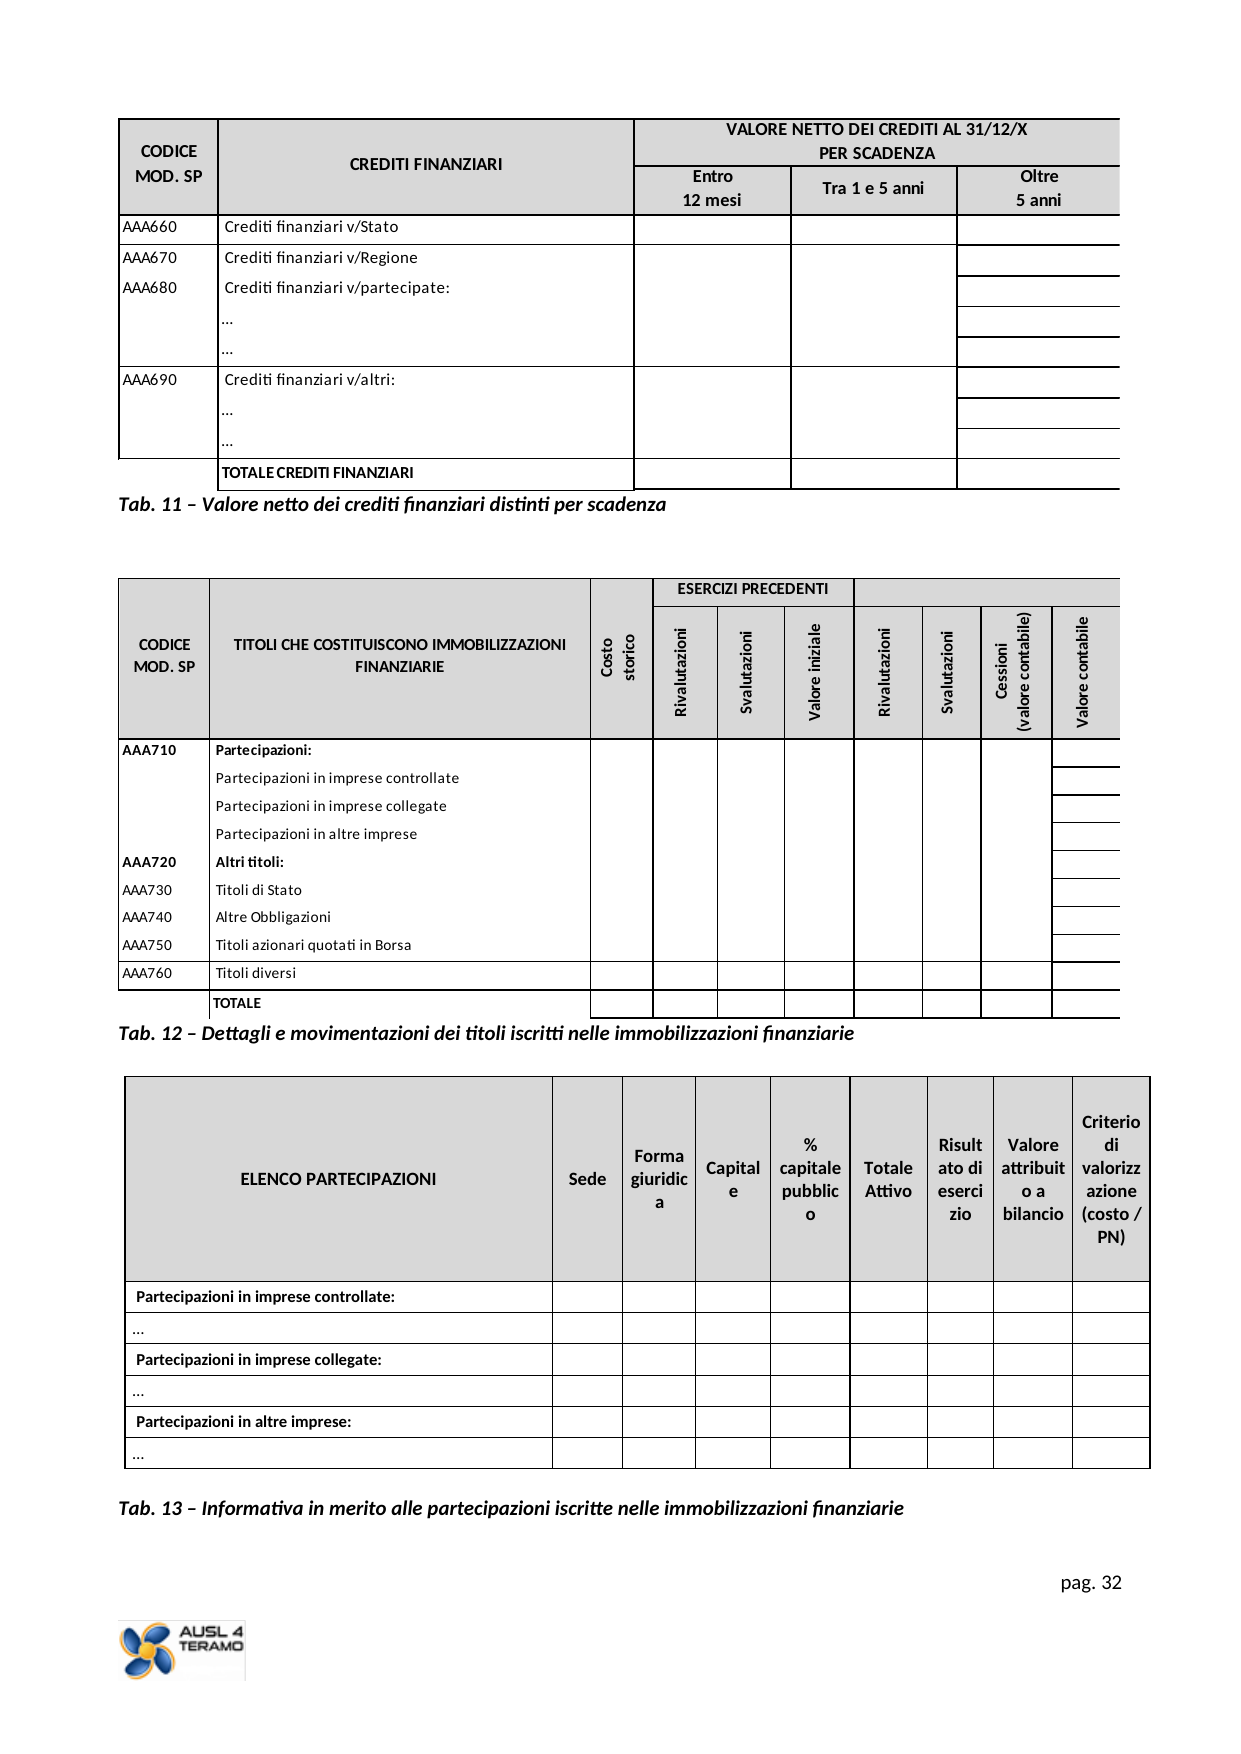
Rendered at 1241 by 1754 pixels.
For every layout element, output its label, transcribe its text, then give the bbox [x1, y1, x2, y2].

table_header Capitale [696, 1077, 770, 1281]
table_cell [928, 1407, 993, 1437]
table_cell [553, 1282, 622, 1312]
table_cell [771, 1407, 849, 1437]
table_cell [928, 1438, 993, 1468]
table_cell [553, 1376, 622, 1406]
table_cell [994, 1407, 1072, 1437]
table_cell … [126, 1313, 552, 1343]
table_cell [928, 1344, 993, 1374]
table_cell [623, 1313, 695, 1343]
table_cell [771, 1344, 849, 1374]
table_cell [696, 1313, 770, 1343]
table_header Risultato di esercizio [928, 1077, 993, 1281]
table_cell [851, 1344, 927, 1374]
table_cell [994, 1344, 1072, 1374]
table_cell … [126, 1438, 552, 1468]
table_cell [1073, 1282, 1149, 1312]
table_cell [994, 1376, 1072, 1406]
table_cell Partecipazioni in imprese collegate: [126, 1344, 552, 1374]
table_cell [623, 1344, 695, 1374]
table_cell Partecipazioni in altre imprese: [126, 1407, 552, 1437]
table_cell [771, 1282, 849, 1312]
text Tab. 13 – Informativa in merito alle partecipazioni iscritte nelle immobilizzazioni finanziarie [118, 1495, 1122, 1520]
table_cell [994, 1282, 1072, 1312]
table_header Valore attribuito a bilancio [994, 1077, 1072, 1281]
table_cell [928, 1376, 993, 1406]
table_cell [1073, 1407, 1149, 1437]
table_cell [771, 1376, 849, 1406]
table_cell [851, 1376, 927, 1406]
table_cell [623, 1438, 695, 1468]
table_cell [928, 1313, 993, 1343]
table_cell [696, 1438, 770, 1468]
table_cell [851, 1313, 927, 1343]
table_header ELENCO PARTECIPAZIONI [126, 1077, 552, 1281]
table_cell [553, 1344, 622, 1374]
table_cell [851, 1438, 927, 1468]
table_cell [1073, 1376, 1149, 1406]
table_cell [994, 1313, 1072, 1343]
table_header Sede [553, 1077, 622, 1281]
table_cell [553, 1313, 622, 1343]
table_cell [1073, 1438, 1149, 1468]
table_cell [623, 1376, 695, 1406]
table_cell [553, 1407, 622, 1437]
table_cell … [126, 1376, 552, 1406]
table_cell [696, 1282, 770, 1312]
table_cell [771, 1313, 849, 1343]
table_cell [928, 1282, 993, 1312]
table_cell [696, 1376, 770, 1406]
table_cell [994, 1438, 1072, 1468]
table_cell [696, 1344, 770, 1374]
table_header Totale Attivo [851, 1077, 927, 1281]
table_cell [771, 1438, 849, 1468]
table_cell [851, 1282, 927, 1312]
text Tab. 12 – Dettagli e movimentazioni dei titoli iscritti nelle immobilizzazioni finanziarie [118, 1020, 1122, 1046]
table_cell [1073, 1313, 1149, 1343]
table_cell [623, 1407, 695, 1437]
table_cell [623, 1282, 695, 1312]
table_cell [553, 1438, 622, 1468]
table_cell Partecipazioni in imprese controllate: [126, 1282, 552, 1312]
table_header Forma giuridica [623, 1077, 695, 1281]
table_cell [696, 1407, 770, 1437]
text Tab. 11 – Valore netto dei crediti finanziari distinti per scadenza [118, 492, 1122, 517]
table_header Criterio di valorizzazione (costo / PN) [1073, 1077, 1149, 1281]
table_header % capitale pubblico [771, 1077, 849, 1281]
table_cell [851, 1407, 927, 1437]
table_cell [1073, 1344, 1149, 1374]
